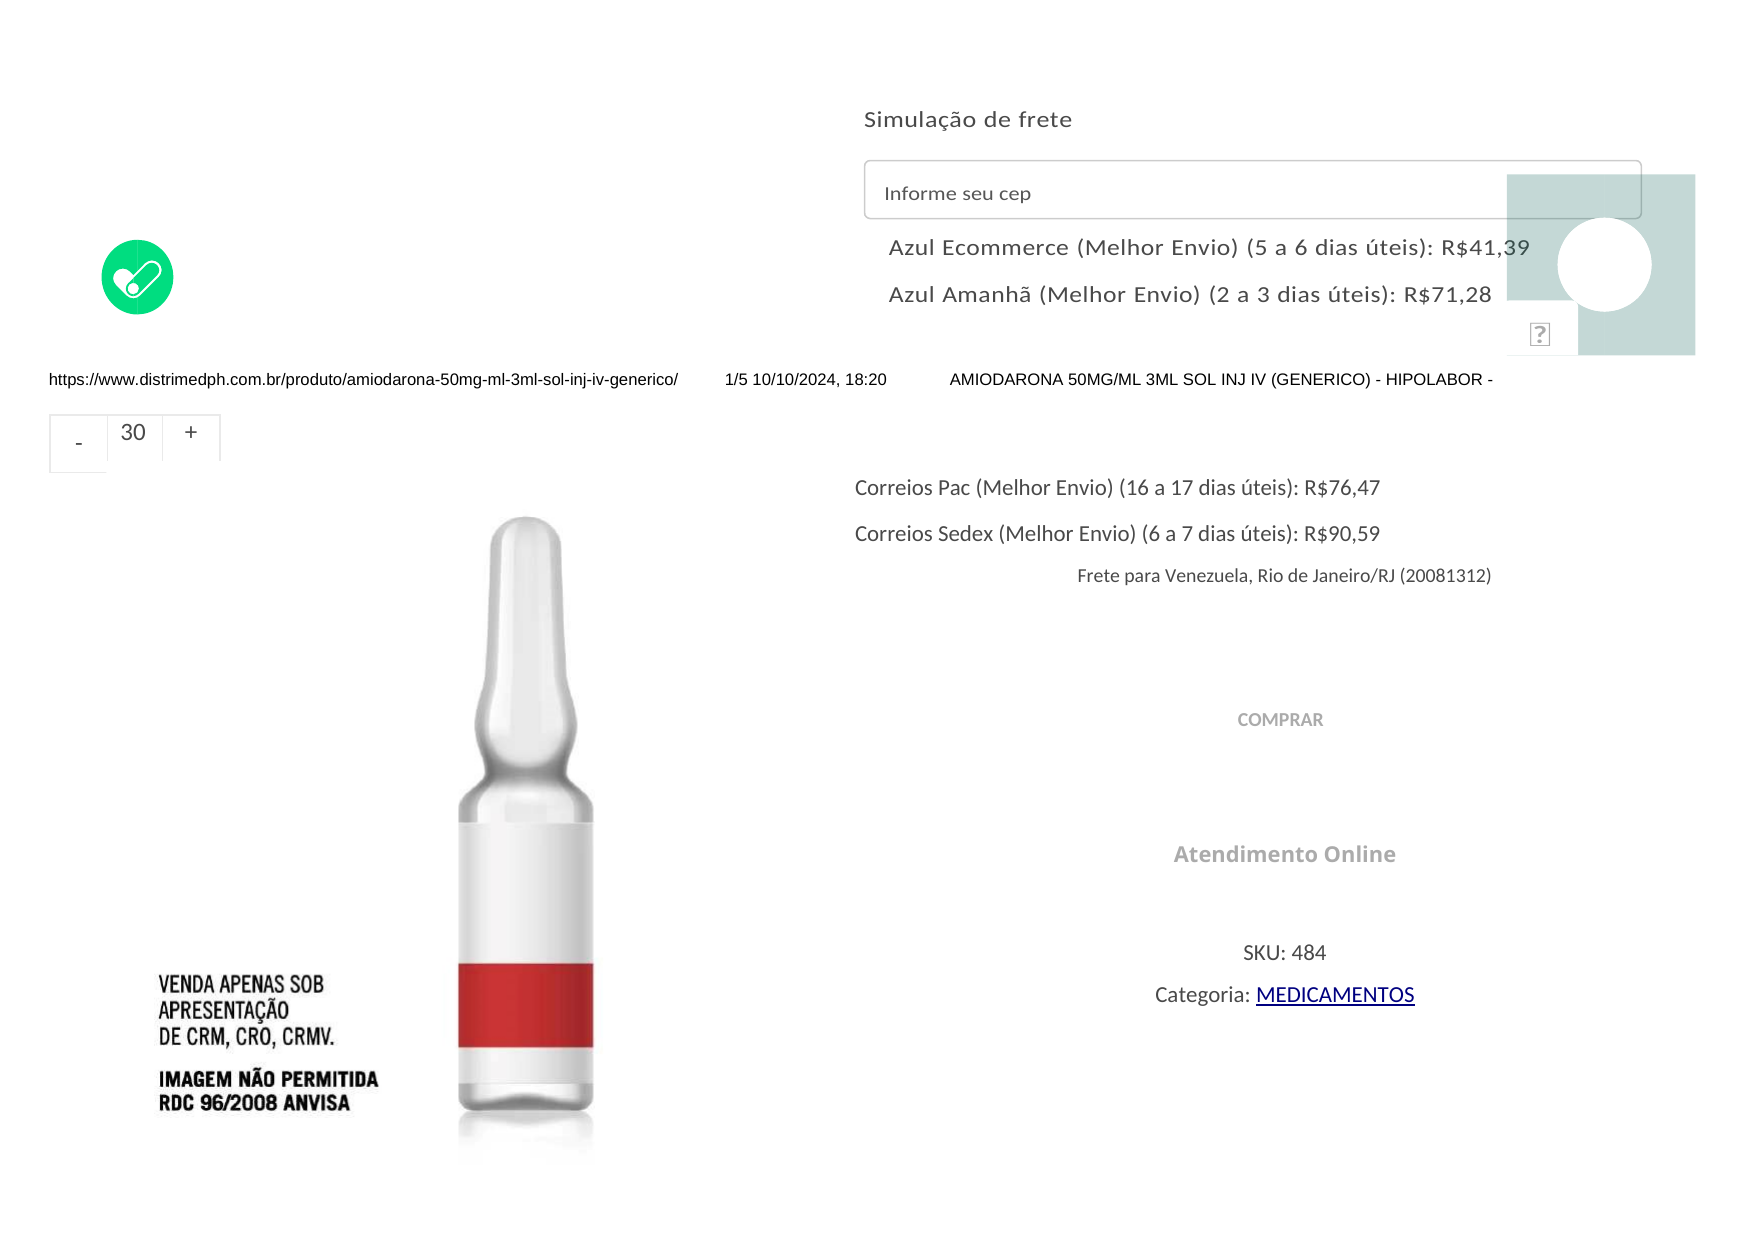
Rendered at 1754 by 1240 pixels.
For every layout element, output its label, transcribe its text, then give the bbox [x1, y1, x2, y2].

text SKU: 484 [810, 938, 1704, 966]
text Categoria: MEDICAMENTOS [810, 980, 1704, 1008]
text Atendimento Online [810, 839, 1704, 869]
text Correios Sedex (Melhor Envio) (6 a 7 dias úteis): R$90,59 [855, 519, 1704, 547]
text Frete para Venezuela, Rio de Janeiro/RJ (20081312) [810, 563, 1704, 587]
table_header - [51, 416, 107, 472]
subtitle COMPRAR [857, 707, 1704, 731]
text Correios Pac (Melhor Envio) (16 a 17 dias úteis): R$76,47 [855, 473, 1704, 501]
table_header 30 [108, 416, 162, 461]
text https://www.distrimedph.com.br/produto/amiodarona-50mg-ml-3ml-sol-inj-iv-generico/ 1/5 10/10/2024, 18:20 AMIODARONA 50MG/ML 3ML SOL INJ IV (GENERICO) - HIPOLABOR - [48, 370, 1704, 389]
table_header + [163, 416, 219, 461]
